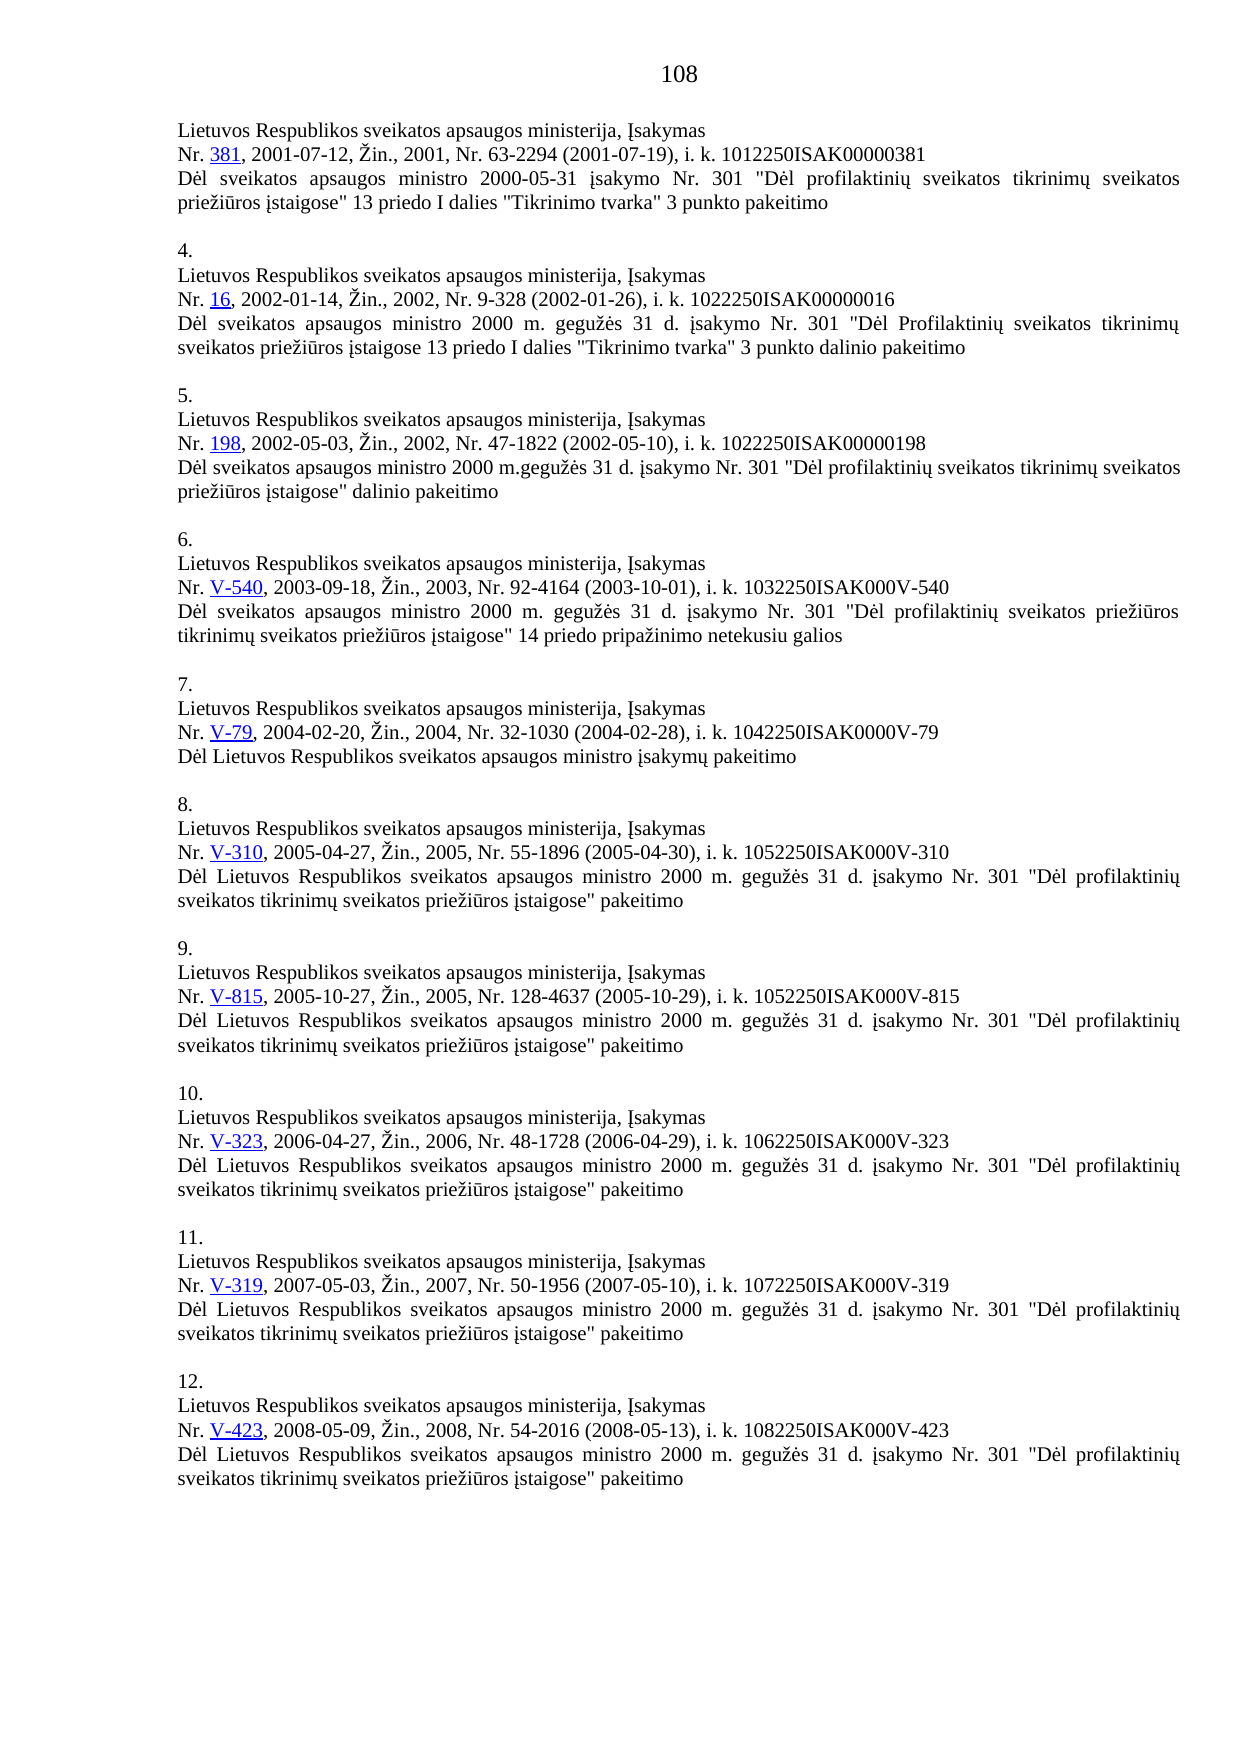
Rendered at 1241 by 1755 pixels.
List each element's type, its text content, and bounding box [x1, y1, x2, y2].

text Dėl Lietuvos Respublikos sveikatos apsaugos ministro 2000 m. gegužės 31 d. įsakymo Nr. 301 "Dėl profilaktinių sveikatos tikrinimų sveikatos priežiūros įstaigose" pakeitimo [177, 1442, 1181, 1490]
text Dėl Lietuvos Respublikos sveikatos apsaugos ministro 2000 m. gegužės 31 d. įsakymo Nr. 301 "Dėl profilaktinių sveikatos tikrinimų sveikatos priežiūros įstaigose" pakeitimo [177, 864, 1181, 912]
text Lietuvos Respublikos sveikatos apsaugos ministerija, Įsakymas [177, 1105, 1181, 1129]
text 11. [177, 1225, 1181, 1249]
text Lietuvos Respublikos sveikatos apsaugos ministerija, Įsakymas [177, 407, 1181, 431]
text Dėl Lietuvos Respublikos sveikatos apsaugos ministro 2000 m. gegužės 31 d. įsakymo Nr. 301 "Dėl profilaktinių sveikatos tikrinimų sveikatos priežiūros įstaigose" pakeitimo [177, 1297, 1181, 1345]
text 10. [177, 1081, 1181, 1105]
text Dėl sveikatos apsaugos ministro 2000 m. gegužės 31 d. įsakymo Nr. 301 "Dėl Profilaktinių sveikatos tikrinimų sveikatos priežiūros įstaigose 13 priedo I dalies "Tikrinimo tvarka" 3 punkto dalinio pakeitimo [177, 311, 1181, 359]
text 8. [177, 792, 1181, 816]
text Dėl sveikatos apsaugos ministro 2000-05-31 įsakymo Nr. 301 "Dėl profilaktinių sveikatos tikrinimų sveikatos priežiūros įstaigose" 13 priedo I dalies "Tikrinimo tvarka" 3 punkto pakeitimo [177, 166, 1181, 214]
text Dėl Lietuvos Respublikos sveikatos apsaugos ministro 2000 m. gegužės 31 d. įsakymo Nr. 301 "Dėl profilaktinių sveikatos tikrinimų sveikatos priežiūros įstaigose" pakeitimo [177, 1153, 1181, 1201]
text 7. [177, 672, 1181, 696]
text Dėl Lietuvos Respublikos sveikatos apsaugos ministro 2000 m. gegužės 31 d. įsakymo Nr. 301 "Dėl profilaktinių sveikatos tikrinimų sveikatos priežiūros įstaigose" pakeitimo [177, 1008, 1181, 1057]
text Dėl Lietuvos Respublikos sveikatos apsaugos ministro įsakymų pakeitimo [177, 744, 1181, 768]
text Lietuvos Respublikos sveikatos apsaugos ministerija, Įsakymas [177, 960, 1181, 984]
text Lietuvos Respublikos sveikatos apsaugos ministerija, Įsakymas [177, 1393, 1181, 1417]
text Lietuvos Respublikos sveikatos apsaugos ministerija, Įsakymas [177, 262, 1181, 287]
text Dėl sveikatos apsaugos ministro 2000 m.gegužės 31 d. įsakymo Nr. 301 "Dėl profilaktinių sveikatos tikrinimų sveikatos priežiūros įstaigose" dalinio pakeitimo [177, 455, 1181, 503]
text Lietuvos Respublikos sveikatos apsaugos ministerija, Įsakymas [177, 816, 1181, 840]
text 9. [177, 936, 1181, 960]
text Lietuvos Respublikos sveikatos apsaugos ministerija, Įsakymas [177, 696, 1181, 720]
text Nr. V-310, 2005-04-27, Žin., 2005, Nr. 55-1896 (2005-04-30), i. k. 1052250ISAK000V-310 [177, 840, 1181, 864]
text Nr. 16, 2002-01-14, Žin., 2002, Nr. 9-328 (2002-01-26), i. k. 1022250ISAK00000016 [177, 287, 1181, 311]
text Nr. 198, 2002-05-03, Žin., 2002, Nr. 47-1822 (2002-05-10), i. k. 1022250ISAK00000198 [177, 431, 1181, 455]
text Lietuvos Respublikos sveikatos apsaugos ministerija, Įsakymas [177, 551, 1181, 575]
text Nr. V-815, 2005-10-27, Žin., 2005, Nr. 128-4637 (2005-10-29), i. k. 1052250ISAK000V-815 [177, 984, 1181, 1008]
text Nr. V-540, 2003-09-18, Žin., 2003, Nr. 92-4164 (2003-10-01), i. k. 1032250ISAK000V-540 [177, 575, 1181, 599]
text 5. [177, 383, 1181, 407]
text Dėl sveikatos apsaugos ministro 2000 m. gegužės 31 d. įsakymo Nr. 301 "Dėl profilaktinių sveikatos priežiūros tikrinimų sveikatos priežiūros įstaigose" 14 priedo pripažinimo netekusiu galios [177, 599, 1181, 647]
text Lietuvos Respublikos sveikatos apsaugos ministerija, Įsakymas [177, 1249, 1181, 1273]
text Nr. V-423, 2008-05-09, Žin., 2008, Nr. 54-2016 (2008-05-13), i. k. 1082250ISAK000V-423 [177, 1417, 1181, 1442]
text 6. [177, 527, 1181, 551]
text Lietuvos Respublikos sveikatos apsaugos ministerija, Įsakymas [177, 118, 1181, 142]
text Nr. V-319, 2007-05-03, Žin., 2007, Nr. 50-1956 (2007-05-10), i. k. 1072250ISAK000V-319 [177, 1273, 1181, 1297]
text 12. [177, 1369, 1181, 1393]
text Nr. V-79, 2004-02-20, Žin., 2004, Nr. 32-1030 (2004-02-28), i. k. 1042250ISAK0000V-79 [177, 720, 1181, 744]
text Nr. 381, 2001-07-12, Žin., 2001, Nr. 63-2294 (2001-07-19), i. k. 1012250ISAK00000381 [177, 142, 1181, 166]
text 4. [177, 238, 1181, 262]
text Nr. V-323, 2006-04-27, Žin., 2006, Nr. 48-1728 (2006-04-29), i. k. 1062250ISAK000V-323 [177, 1129, 1181, 1153]
